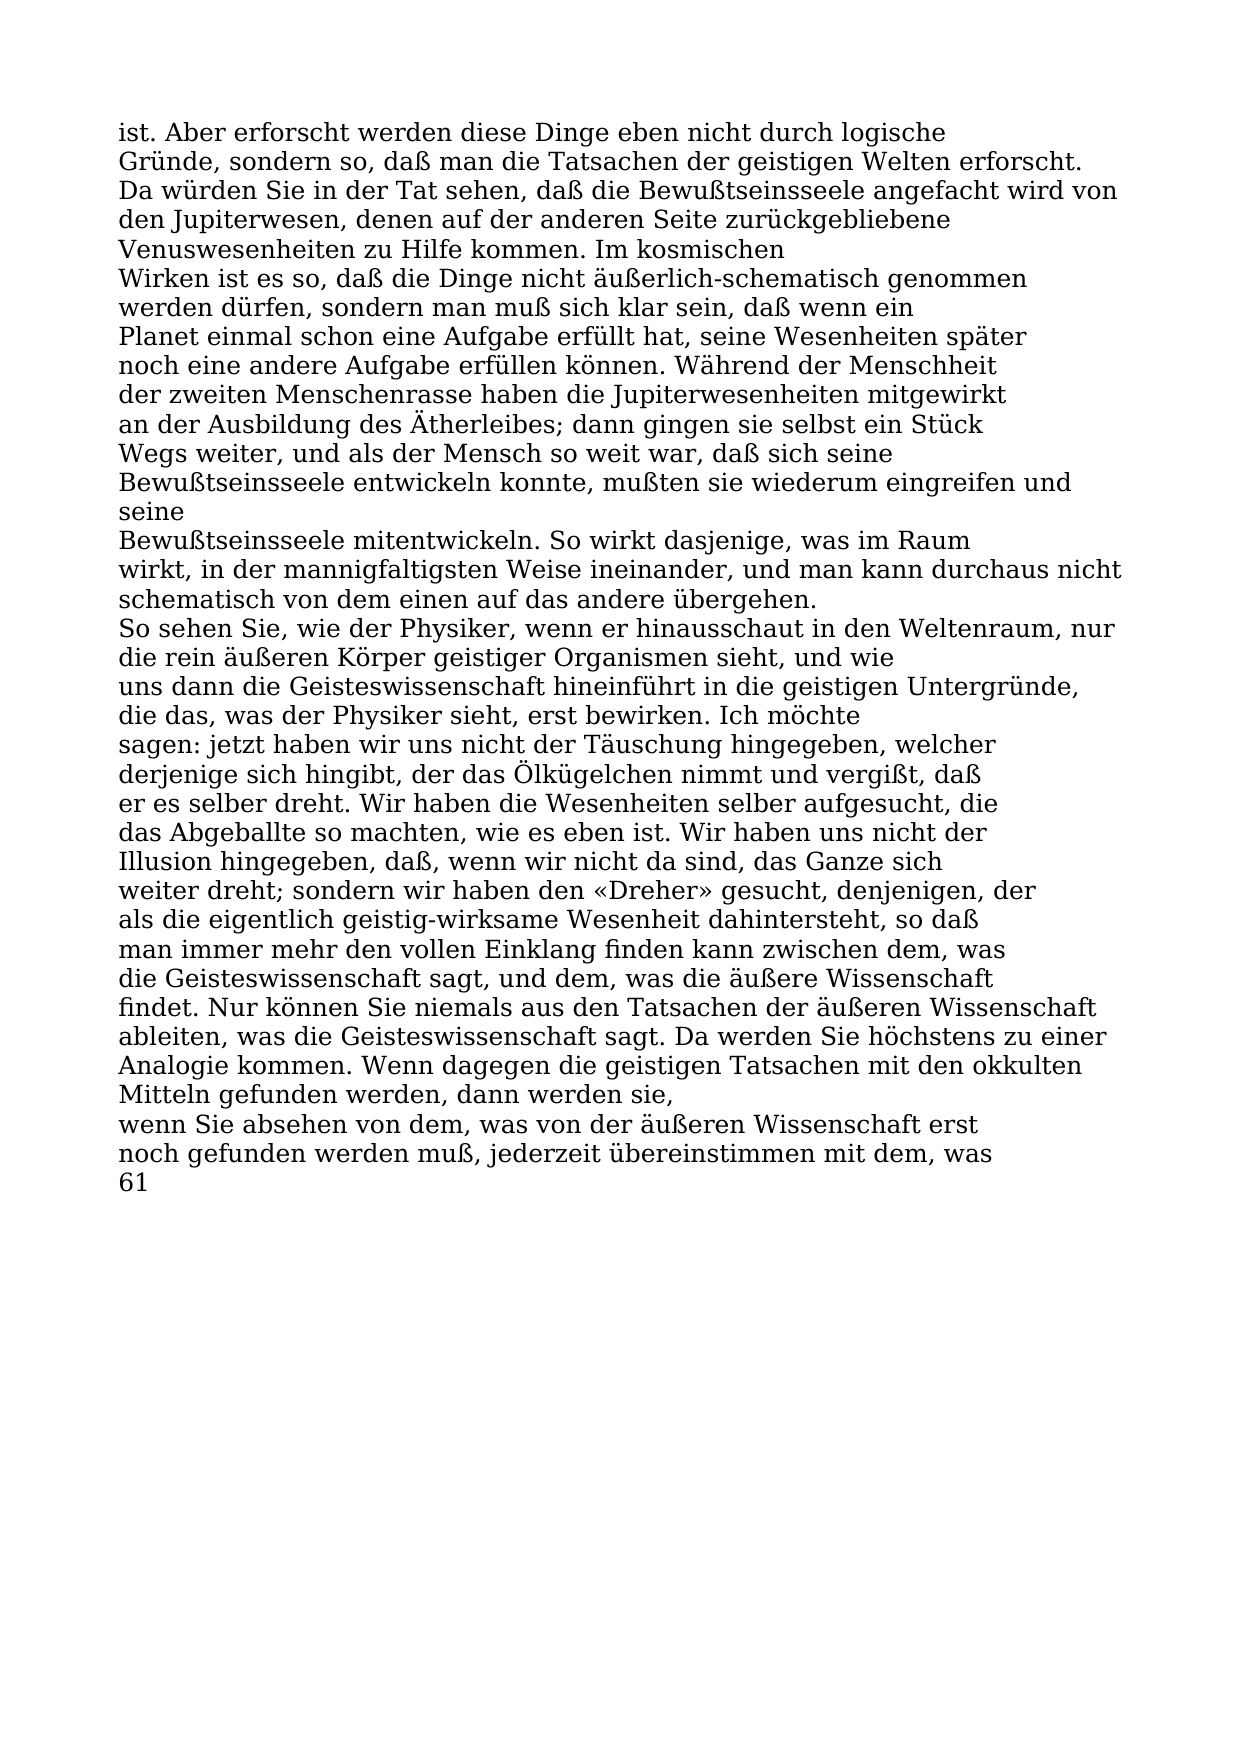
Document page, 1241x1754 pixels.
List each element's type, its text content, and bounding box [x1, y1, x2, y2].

text sagen: jetzt haben wir uns nicht der Täuschung hingegeben, welcher [118, 731, 1122, 760]
text Illusion hingegeben, daß, wenn wir nicht da sind, das Ganze sich [118, 847, 1122, 876]
text das Abgeballte so machten, wie es eben ist. Wir haben uns nicht der [118, 818, 1122, 847]
text ist. Aber erforscht werden diese Dinge eben nicht durch logische [118, 118, 1122, 147]
text Planet einmal schon eine Aufgabe erfüllt hat, seine Wesenheiten später [118, 322, 1122, 351]
text uns dann die Geisteswissenschaft hineinführt in die geistigen Untergründe, die das, was der Physiker sieht, erst bewirken. Ich möchte [118, 672, 1122, 731]
text 61 [118, 1168, 1122, 1197]
text wirkt, in der mannigfaltigsten Weise ineinander, und man kann durchaus nicht schematisch von dem einen auf das andere übergehen. [118, 556, 1122, 614]
text er es selber dreht. Wir haben die Wesenheiten selber aufgesucht, die [118, 789, 1122, 818]
text Gründe, sondern so, daß man die Tatsachen der geistigen Welten erforscht. Da würden Sie in der Tat sehen, daß die Bewußtseinsseele angefacht wird von den Jupiterwesen, denen auf der anderen Seite zurückgebliebene Venuswesenheiten zu Hilfe kommen. Im kosmischen [118, 147, 1122, 264]
text noch gefunden werden muß, jederzeit übereinstimmen mit dem, was [118, 1139, 1122, 1168]
text derjenige sich hingibt, der das Ölkügelchen nimmt und vergißt, daß [118, 760, 1122, 789]
text man immer mehr den vollen Einklang finden kann zwischen dem, was [118, 935, 1122, 964]
text wenn Sie absehen von dem, was von der äußeren Wissenschaft erst [118, 1110, 1122, 1139]
text der zweiten Menschenrasse haben die Jupiterwesenheiten mitgewirkt [118, 381, 1122, 410]
text die Geisteswissenschaft sagt, und dem, was die äußere Wissenschaft [118, 964, 1122, 993]
text findet. Nur können Sie niemals aus den Tatsachen der äußeren Wissenschaft ableiten, was die Geisteswissenschaft sagt. Da werden Sie höchstens zu einer Analogie kommen. Wenn dagegen die geistigen Tatsachen mit den okkulten Mitteln gefunden werden, dann werden sie, [118, 993, 1122, 1110]
text Bewußtseinsseele mitentwickeln. So wirkt dasjenige, was im Raum [118, 526, 1122, 556]
text an der Ausbildung des Ätherleibes; dann gingen sie selbst ein Stück [118, 410, 1122, 439]
text Wegs weiter, und als der Mensch so weit war, daß sich seine Bewußtseinsseele entwickeln konnte, mußten sie wiederum eingreifen und seine [118, 439, 1122, 526]
text weiter dreht; sondern wir haben den «Dreher» gesucht, denjenigen, der [118, 876, 1122, 906]
text als die eigentlich geistig-wirksame Wesenheit dahintersteht, so daß [118, 906, 1122, 935]
text Wirken ist es so, daß die Dinge nicht äußerlich-schematisch genommen werden dürfen, sondern man muß sich klar sein, daß wenn ein [118, 264, 1122, 322]
text So sehen Sie, wie der Physiker, wenn er hinausschaut in den Weltenraum, nur die rein äußeren Körper geistiger Organismen sieht, und wie [118, 614, 1122, 672]
text noch eine andere Aufgabe erfüllen können. Während der Menschheit [118, 351, 1122, 381]
